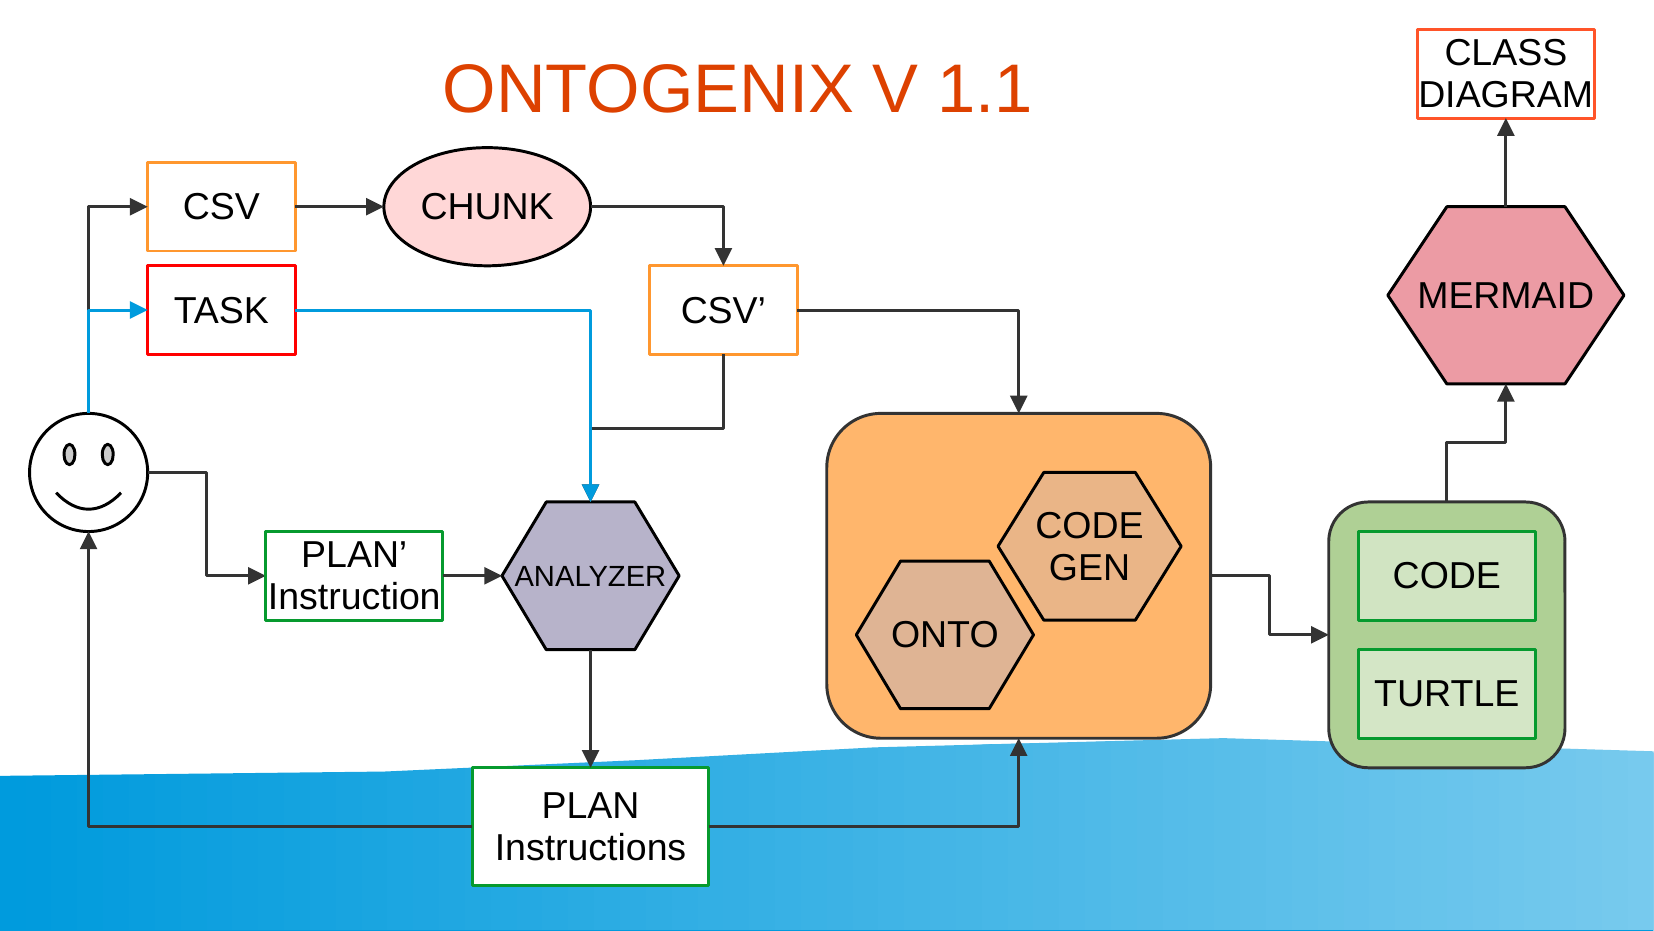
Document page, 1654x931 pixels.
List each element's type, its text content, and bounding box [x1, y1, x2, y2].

text_box CODE GEN [998, 472, 1182, 621]
text_box [1328, 501, 1566, 768]
text_box CHUNK [383, 147, 591, 266]
text_box CLASS DIAGRAM [1417, 29, 1595, 119]
title ONTOGENIX V 1.1 [0, 0, 1477, 178]
text_box [826, 413, 1211, 739]
text_box PLAN Instructions [472, 767, 709, 886]
text_box ANALYZER [502, 501, 680, 650]
text_box MERMAID [1387, 206, 1625, 384]
text_box CSV [147, 162, 296, 251]
text_box TURTLE [1358, 649, 1536, 739]
text_box [29, 413, 148, 532]
text_box ONTO [856, 561, 1034, 709]
text_box CODE [1358, 531, 1536, 621]
text_box CSV’ [649, 265, 798, 355]
text_box PLAN’ Instruction [265, 531, 443, 621]
text_box TASK [147, 265, 296, 355]
